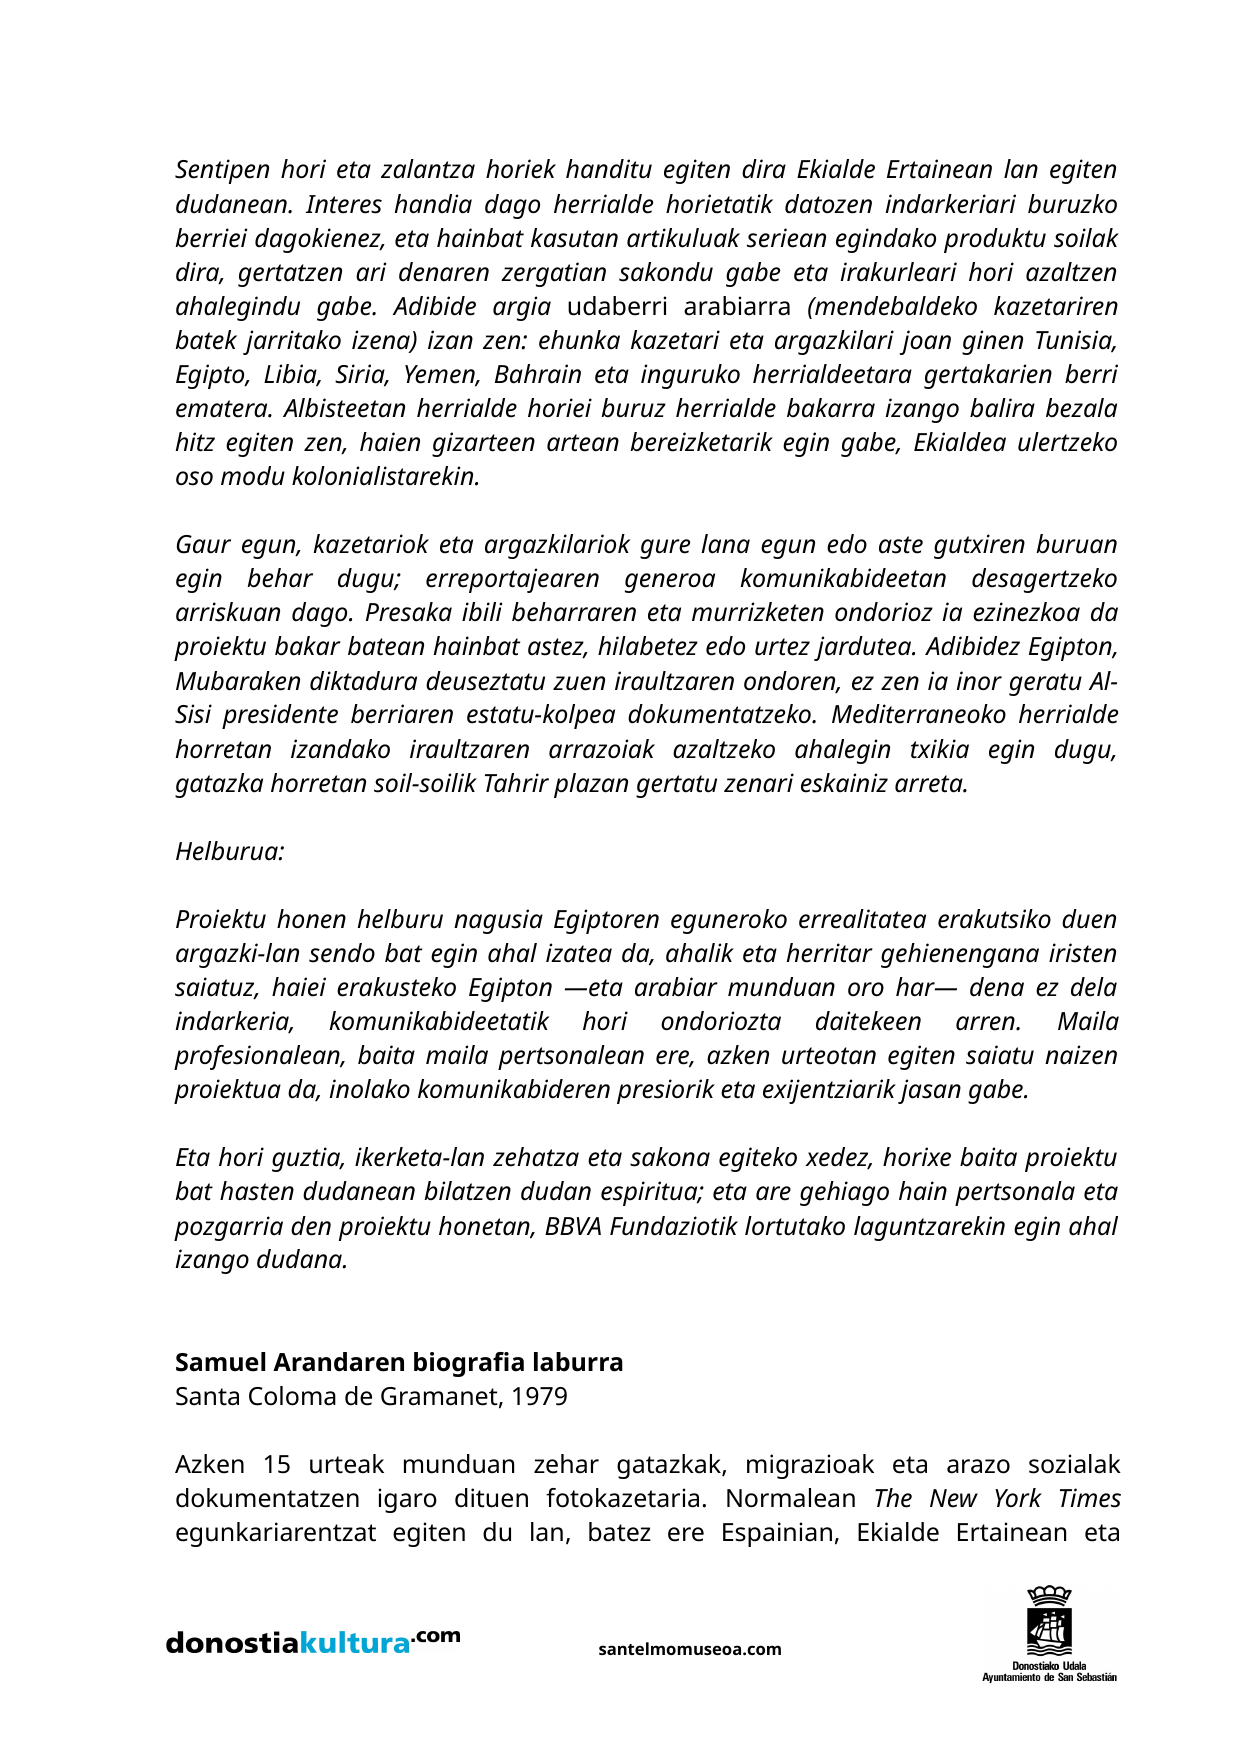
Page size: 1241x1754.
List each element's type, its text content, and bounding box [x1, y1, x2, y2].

text Eta hori guztia, ikerketa-lan zehatza eta sakona egiteko xedez, horixe baita proiektu bat hasten dudanean bilatzen dudan espiritua; eta are gehiago hain pertsonala eta pozgarria den proiektu honetan, BBVA Fundaziotik lortutako laguntzarekin egin ahal izango dudana. [175, 1140, 1122, 1276]
text Proiektu honen helburu nagusia Egiptoren eguneroko errealitatea erakutsiko duen argazki-lan sendo bat egin ahal izatea da, ahalik eta herritar gehienengana iristen saiatuz, haiei erakusteko Egipton —eta arabiar munduan oro har— dena ez dela indarkeria, komunikabideetatik hori ondoriozta daitekeen arren. Maila profesionalean, baita maila pertsonalean ere, azken urteotan egiten saiatu naizen proiektua da, inolako komunikabideren presiorik eta exijentziarik jasan gabe. [175, 902, 1122, 1106]
picture [307, 1631, 339, 1653]
picture [166, 1631, 301, 1653]
text Samuel Arandaren biografia laburra [175, 1344, 1122, 1378]
text Azken 15 urteak munduan zehar gatazkak, migrazioak eta arazo sozialak dokumentatzen igaro dituen fotokazetaria. Normalean The New York Times egunkariarentzat egiten du lan, batez ere Espainian, Ekialde Ertainean eta [175, 1447, 1122, 1549]
text Santa Coloma de Gramanet, 1979 [175, 1378, 1122, 1412]
text Gaur egun, kazetariok eta argazkilariok gure lana egun edo aste gutxiren buruan egin behar dugu; erreportajearen generoa komunikabideetan desagertzeko arriskuan dago. Presaka ibili beharraren eta murrizketen ondorioz ia ezinezkoa da proiektu bakar batean hainbat astez, hilabetez edo urtez jardutea. Adibidez Egipton, Mubaraken diktadura deuseztatu zuen iraultzaren ondoren, ez zen ia inor geratu Al-Sisi presidente berriaren estatu-kolpea dokumentatzeko. Mediterraneoko herrialde horretan izandako iraultzaren arrazoiak azaltzeko ahalegin txikia egin dugu, gatazka horretan soil-soilik Tahrir plazan gertatu zenari eskainiz arreta. [175, 527, 1122, 799]
picture [980, 1585, 1119, 1685]
text Helburua: [175, 833, 1122, 867]
picture [345, 1631, 460, 1653]
text Sentipen hori eta zalantza horiek handitu egiten dira Ekialde Ertainean lan egiten dudanean. Interes handia dago herrialde horietatik datozen indarkeriari buruzko berriei dagokienez, eta hainbat kasutan artikuluak seriean egindako produktu soilak dira, gertatzen ari denaren zergatian sakondu gabe eta irakurleari hori azaltzen ahalegindu gabe. Adibide argia udaberri arabiarra (mendebaldeko kazetariren batek jarritako izena) izan zen: ehunka kazetari eta argazkilari joan ginen Tunisia, Egipto, Libia, Siria, Yemen, Bahrain eta inguruko herrialdeetara gertakarien berri ematera. Albisteetan herrialde horiei buruz herrialde bakarra izango balira bezala hitz egiten zen, haien gizarteen artean bereizketarik egin gabe, Ekialdea ulertzeko oso modu kolonialistarekin. [175, 152, 1122, 493]
